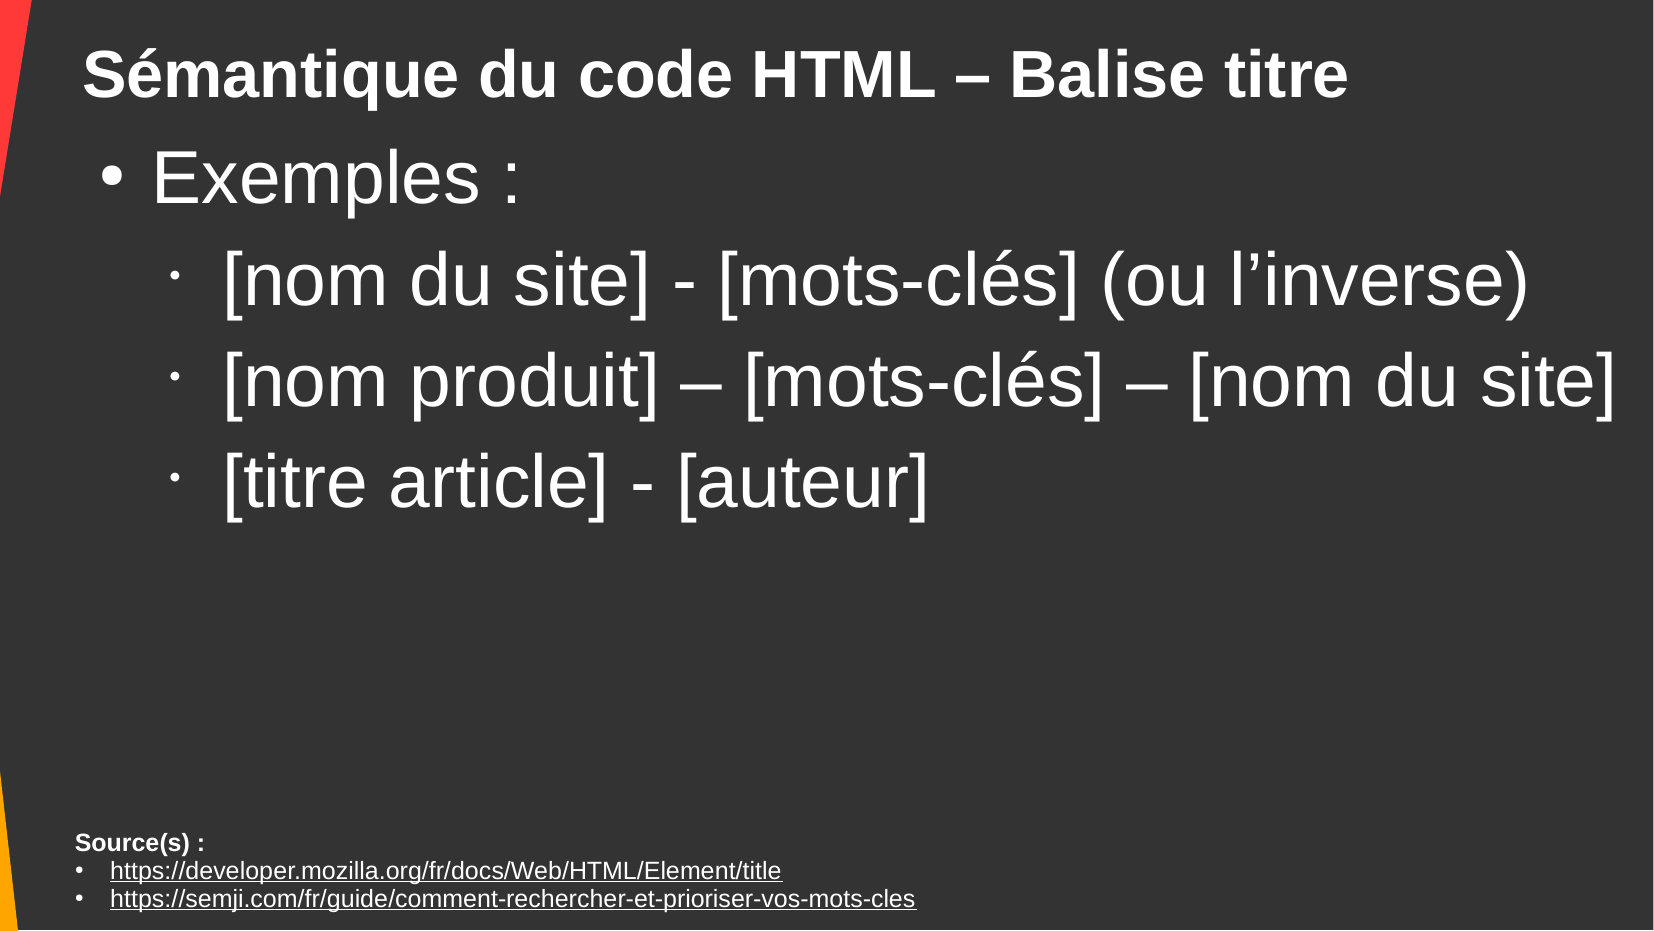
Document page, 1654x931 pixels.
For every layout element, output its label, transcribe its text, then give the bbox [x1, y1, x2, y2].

text_box [0, 771, 19, 931]
title Sémantique du code HTML – Balise titre [82, 36, 1571, 114]
text_box Source(s) : https://developer.mozilla.org/fr/docs/Web/HTML/Element/title https://semji.com/fr/guide/comment-rechercher-et-prioriser-vos-mots-cles [60, 821, 1546, 921]
list Exemples : [nom du site] - [mots-clés] (ou l’inverse) [nom produit] – [mots-clés] – [nom du site] [titre article] - [auteur] [80, 135, 1630, 615]
text_box [0, 0, 32, 197]
